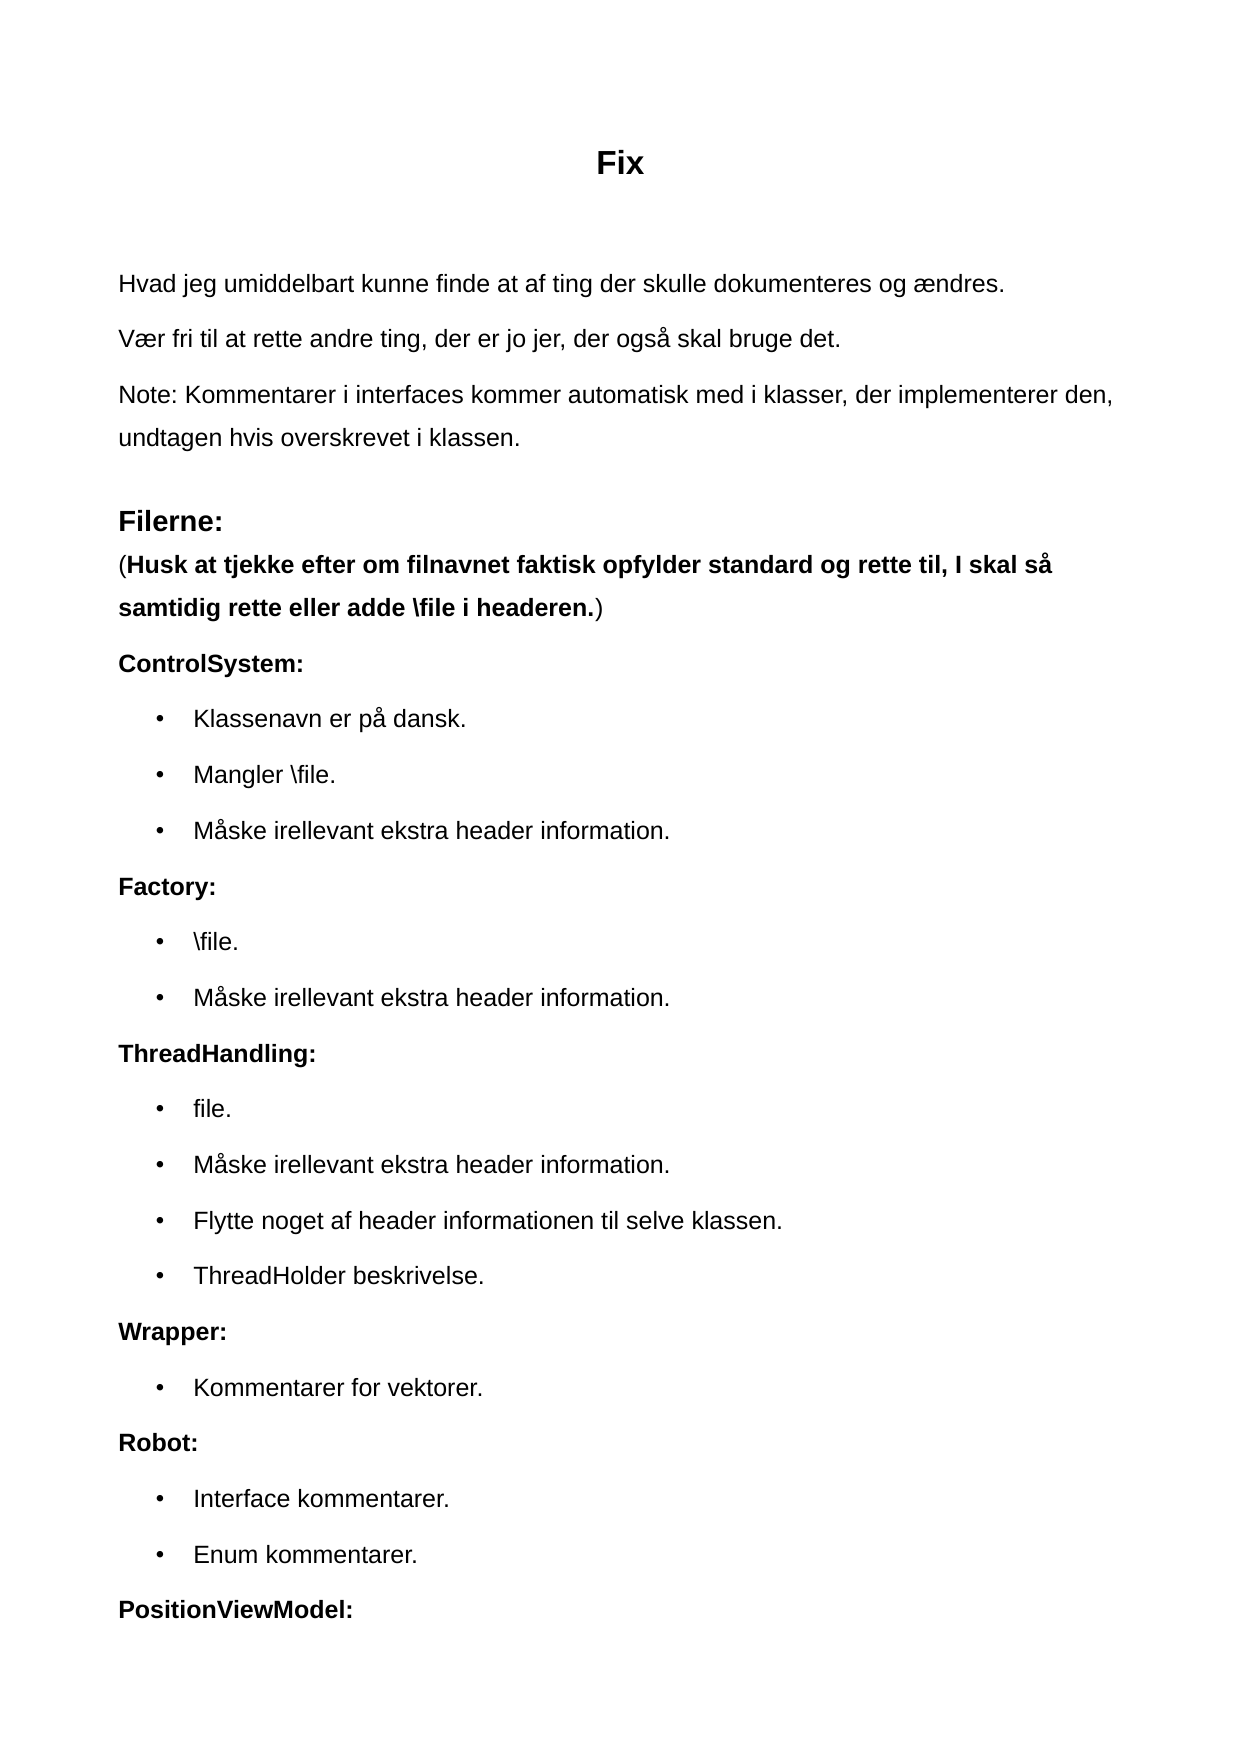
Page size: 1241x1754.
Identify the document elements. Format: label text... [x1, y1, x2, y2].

list Flytte noget af header informationen til selve klassen. [156, 1206, 1122, 1234]
list Måske irellevant ekstra header information. [156, 1150, 1122, 1179]
list file. [156, 1094, 1122, 1123]
list Klassenavn er på dansk. [156, 704, 1122, 733]
text Hvad jeg umiddelbart kunne finde at af ting der skulle dokumenteres og ændres. [118, 269, 1122, 298]
list Kommentarer for vektorer. [156, 1373, 1122, 1402]
text (Husk at tjekke efter om filnavnet faktisk opfylder standard og rette til, I skal så samtidig rette eller adde \file i headeren.) [118, 550, 1122, 622]
text Wrapper: [118, 1317, 1122, 1346]
list Enum kommentarer. [156, 1540, 1122, 1569]
text Robot: [118, 1428, 1122, 1457]
text Note: Kommentarer i interfaces kommer automatisk med i klasser, der implementerer den, undtagen hvis overskrevet i klassen. [118, 380, 1122, 452]
list Mangler \file. [156, 760, 1122, 789]
text Vær fri til at rette andre ting, der er jo jer, der også skal bruge det. [118, 324, 1122, 353]
text Factory: [118, 871, 1122, 900]
text ControlSystem: [118, 649, 1122, 677]
subtitle Filerne: [118, 504, 1122, 537]
list Måske irellevant ekstra header information. [156, 816, 1122, 844]
text ThreadHandling: [118, 1038, 1122, 1067]
text PositionViewModel: [118, 1596, 1122, 1624]
subtitle Fix [118, 143, 1122, 182]
list Interface kommentarer. [156, 1484, 1122, 1513]
list Måske irellevant ekstra header information. [156, 983, 1122, 1012]
list \file. [156, 927, 1122, 956]
list ThreadHolder beskrivelse. [156, 1261, 1122, 1290]
